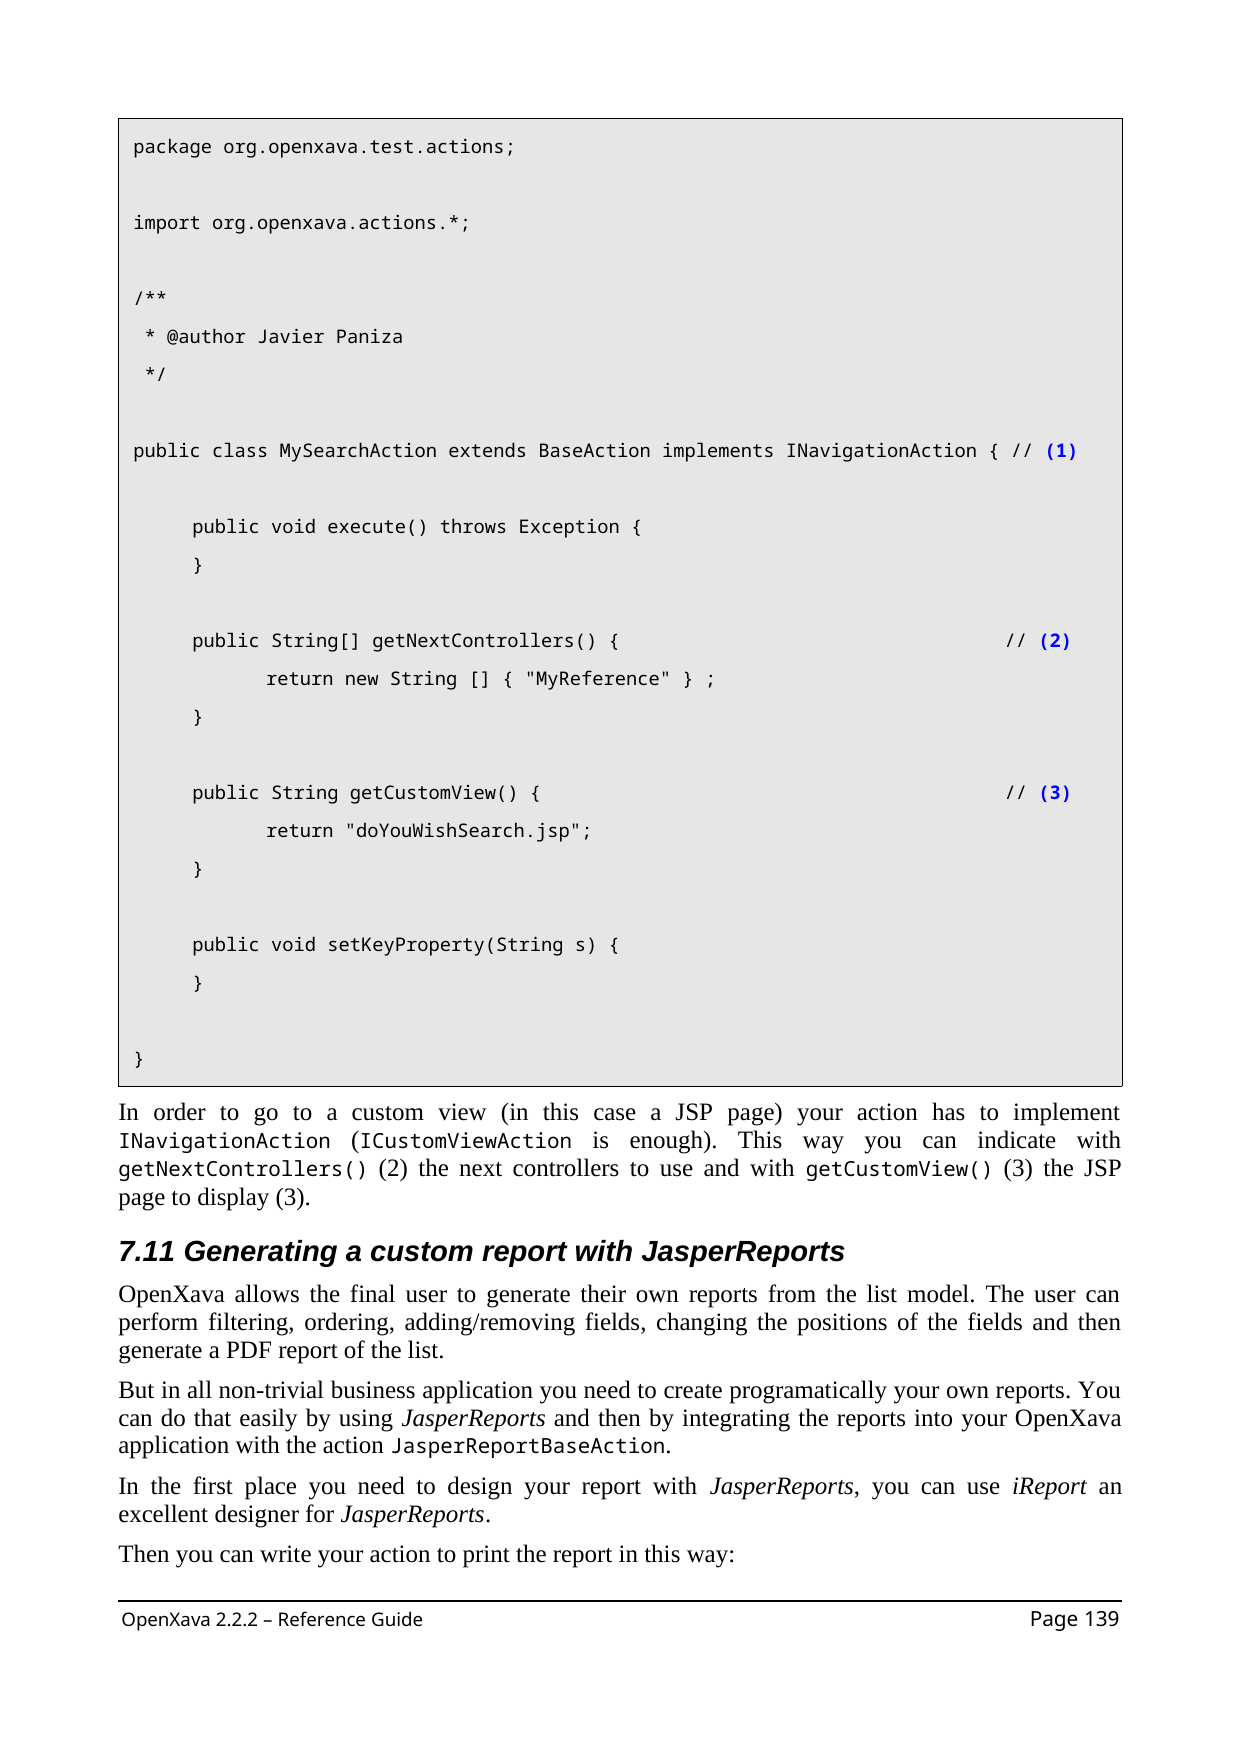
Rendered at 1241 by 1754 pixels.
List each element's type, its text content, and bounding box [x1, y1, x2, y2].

text /** [119, 270, 1122, 308]
text In order to go to a custom view (in this case a JSP page) your action has to implement INavigationAction (ICustomViewAction is enough). This way you can indicate with getNextControllers() (2) the next controllers to use and with getCustomView() (3) the JSP page to display (3). [118, 1098, 1122, 1210]
text Then you can write your action to print the report in this way: [118, 1540, 1122, 1568]
text OpenXava allows the final user to generate their own reports from the list model. The user can perform filtering, ordering, adding/removing fields, changing the positions of the fields and then generate a PDF report of the list. [118, 1281, 1122, 1364]
text public void execute() throws Exception { [119, 498, 1122, 536]
text import org.openxava.actions.*; [119, 194, 1122, 232]
text return new String [] { "MyReference" } ; [119, 650, 1122, 688]
text * @author Javier Paniza [119, 308, 1122, 346]
text public String[] getNextControllers() { // (2) [119, 612, 1122, 650]
text } [119, 688, 1122, 726]
subtitle Generating a custom report with JasperReports [118, 1235, 1122, 1268]
text package org.openxava.test.actions; [119, 119, 1122, 156]
text } [119, 954, 1122, 993]
text But in all non-trivial business application you need to create programatically your own reports. You can do that easily by using JasperReports and then by integrating the reports into your OpenXava application with the action JasperReportBaseAction. [118, 1376, 1122, 1460]
text In the first place you need to design your report with JasperReports, you can use iReport an excellent designer for JasperReports. [118, 1472, 1122, 1528]
text public String getCustomView() { // (3) [119, 764, 1122, 802]
text return "doYouWishSearch.jsp"; [119, 802, 1122, 841]
text */ [119, 346, 1122, 384]
text } [119, 1031, 1122, 1086]
text public class MySearchAction extends BaseAction implements INavigationAction { // (1) [119, 422, 1122, 460]
text } [119, 536, 1122, 574]
text } [119, 841, 1122, 878]
text public void setKeyProperty(String s) { [119, 917, 1122, 954]
